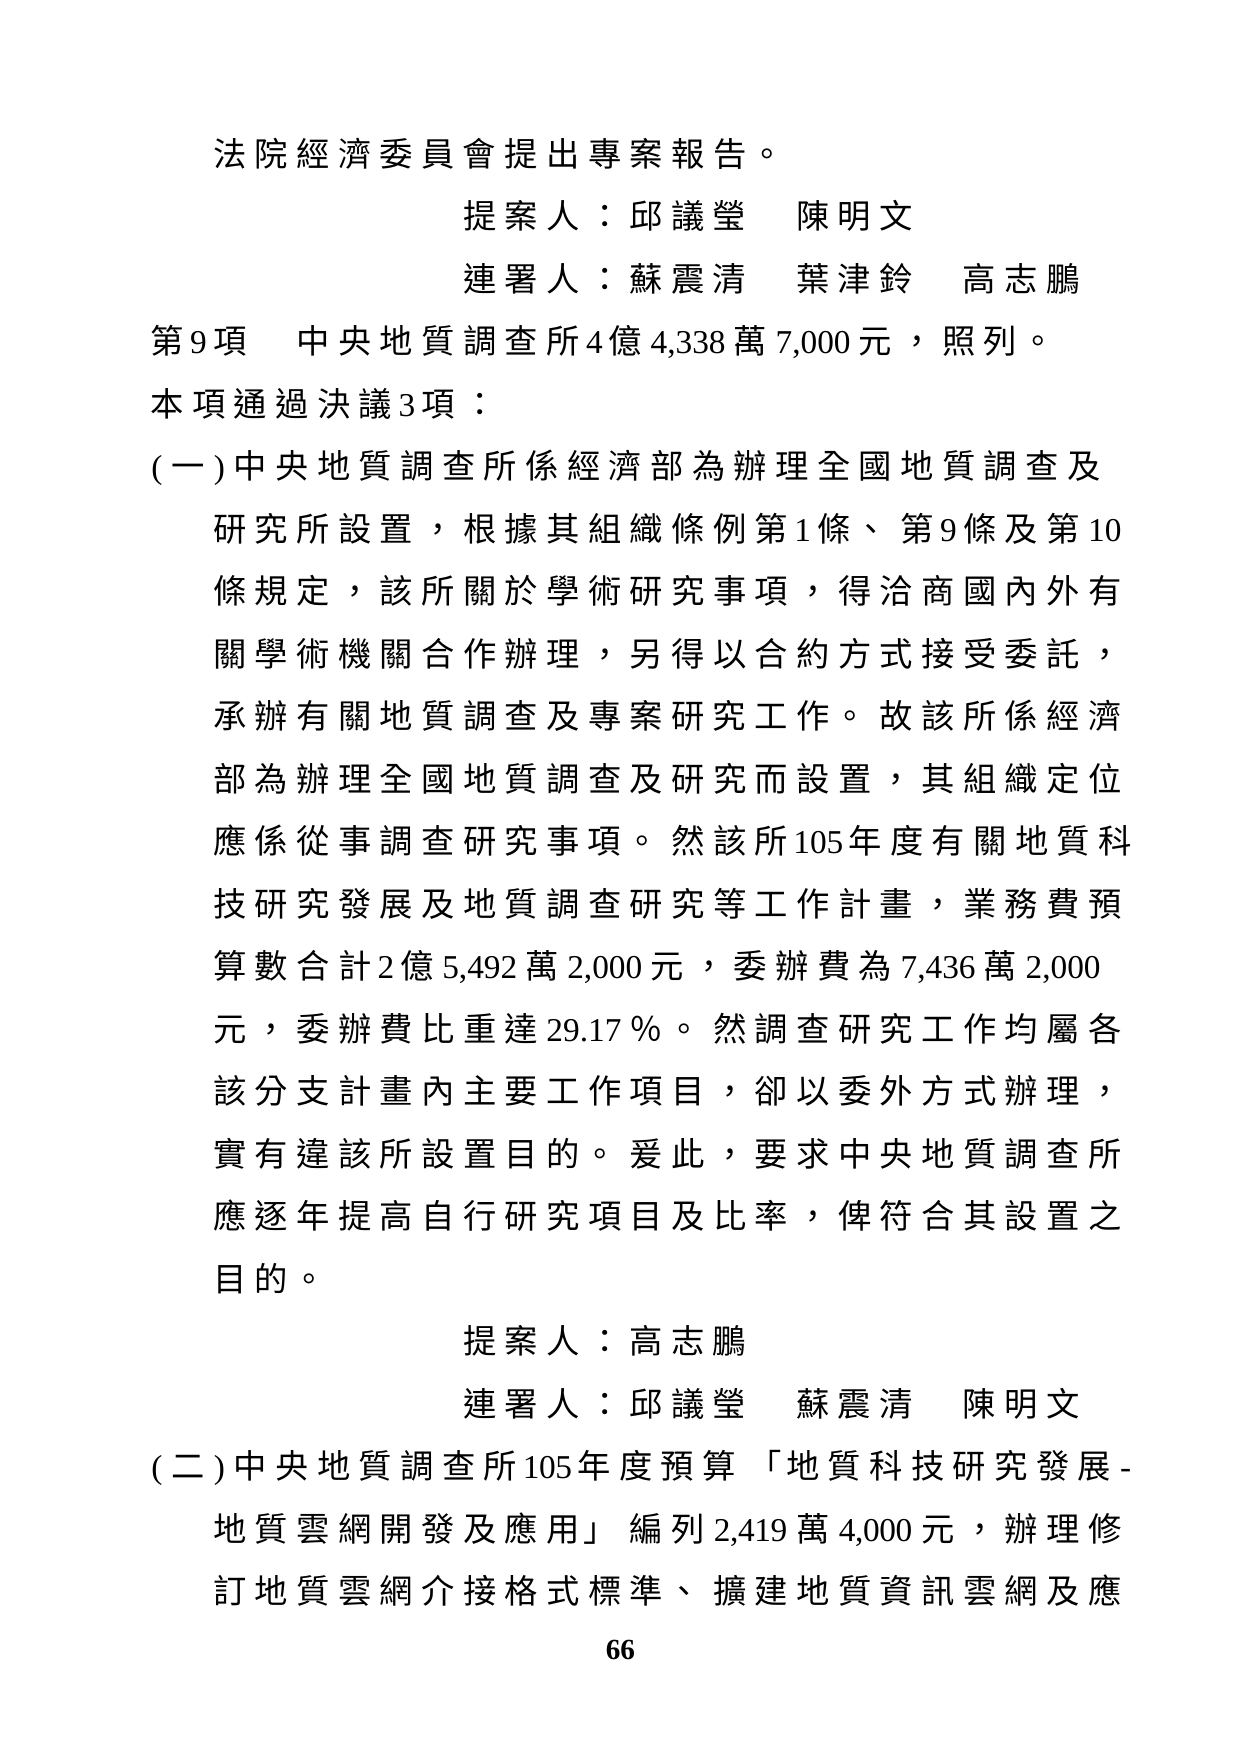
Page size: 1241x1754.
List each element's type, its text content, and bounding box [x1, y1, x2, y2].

text 第9項 中央地質調查所4億4,338萬7,000元，照列。 [139, 298, 1136, 360]
text (一)中央地質調查所係經濟部為辦理全國地質調查及研究所設置，根據其組織條例第1條、第9條及第10條規定，該所關於學術研究事項，得洽商國內外有關學術機關合作辦理，另得以合約方式接受委託，承辦有關地質調查及專案研究工作。故該所係經濟部為辦理全國地質調查及研究而設置，其組織定位應係從事調查研究事項。然該所105年度有關地質科技研究發展及地質調查研究等工作計畫，業務費預算數合計2億5,492萬2,000元，委辦費為7,436萬2,000元，委辦費比重達29.17％。然調查研究工作均屬各該分支計畫內主要工作項目，卻以委外方式辦理，實有違該所設置目的。爰此，要求中央地質調查所應逐年提高自行研究項目及比率，俾符合其設置之目的。 [139, 423, 1136, 1298]
text 連署人：蘇震清 葉津鈴 高志鵬 [451, 235, 1105, 298]
text 法院經濟委員會提出專案報告。 [139, 110, 1136, 173]
text 本項通過決議3項： [139, 360, 1136, 423]
text 連署人：邱議瑩 蘇震清 陳明文 [451, 1360, 1105, 1423]
text 提案人：邱議瑩 陳明文 [451, 173, 1105, 235]
text (二)中央地質調查所105年度預算「地質科技研究發展-地質雲網開發及應用」編列2,419萬4,000元，辦理修訂地質雲網介接格式標準、擴建地質資訊雲網及應 [139, 1423, 1136, 1610]
text 提案人：高志鵬 [451, 1298, 1105, 1360]
